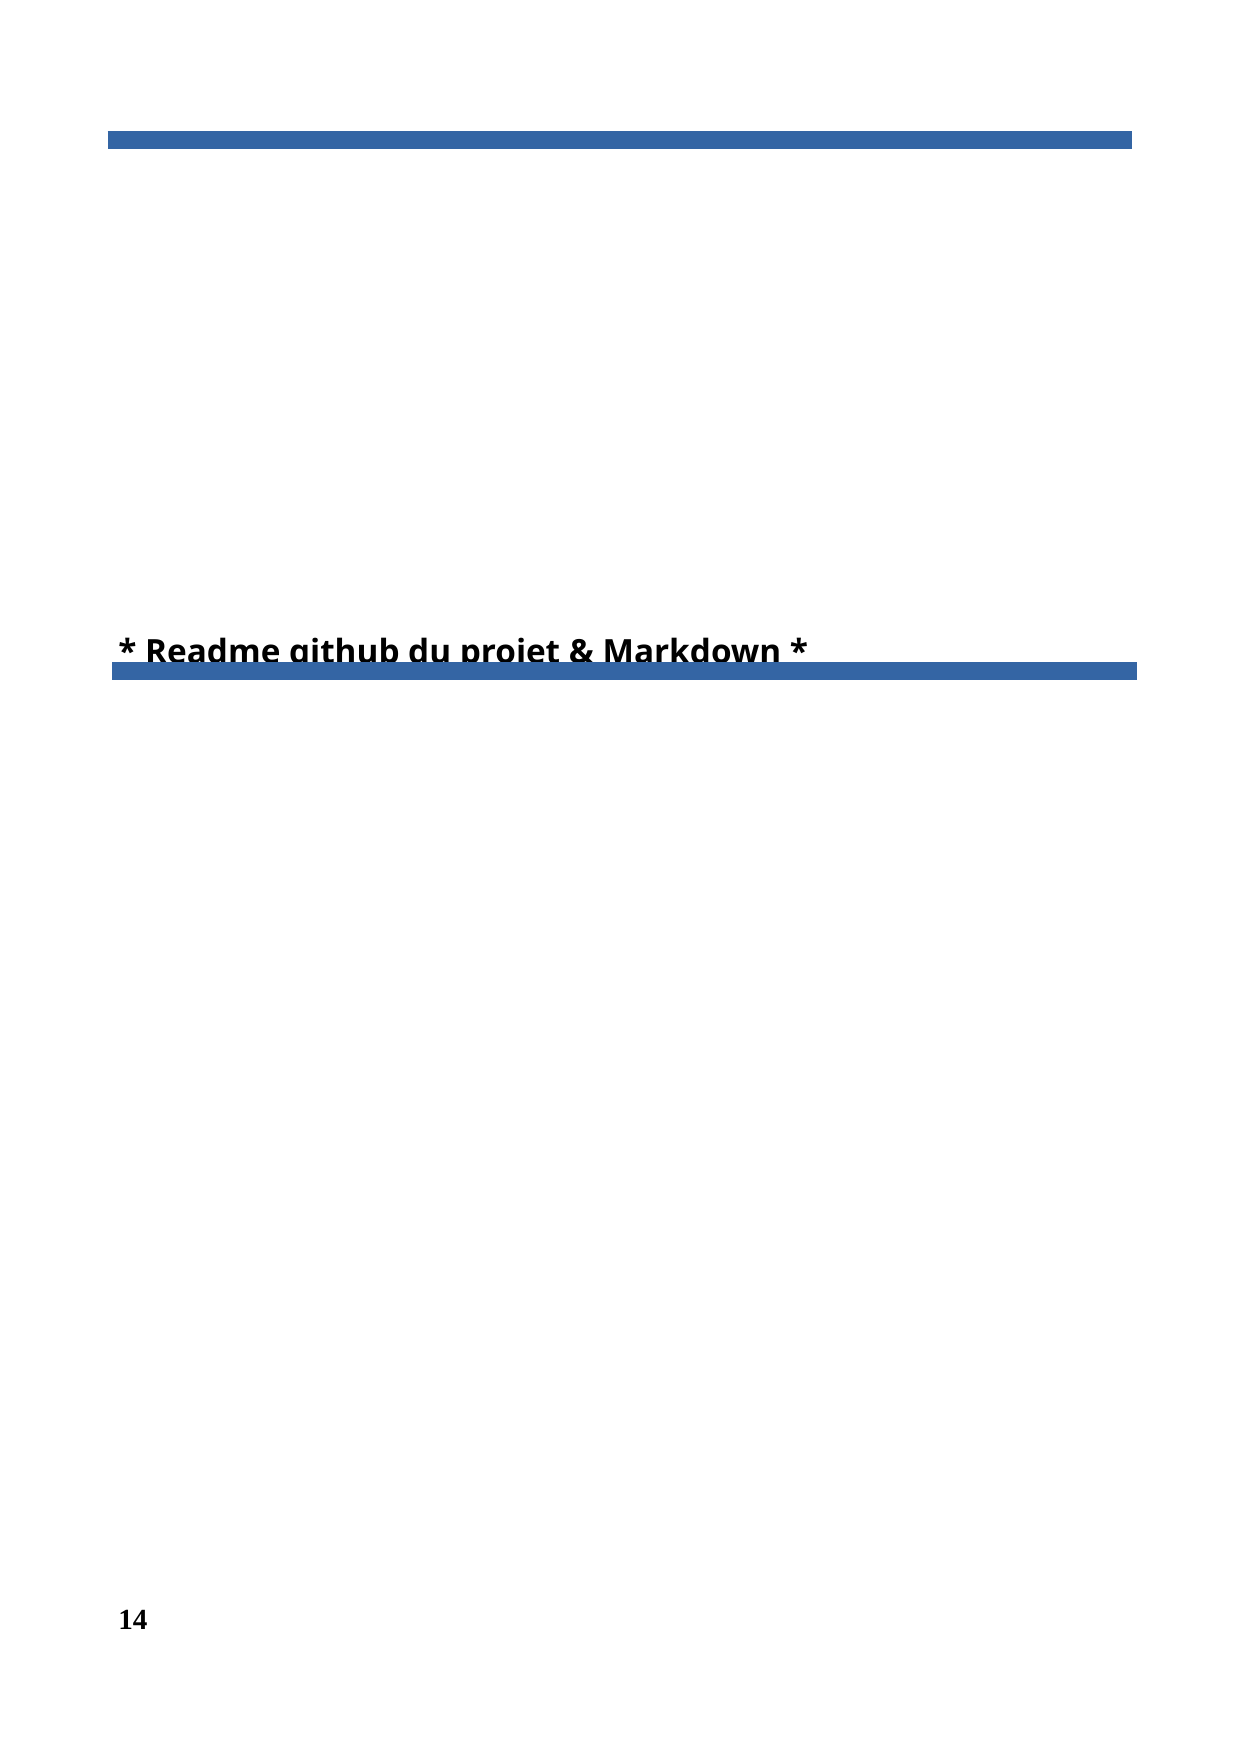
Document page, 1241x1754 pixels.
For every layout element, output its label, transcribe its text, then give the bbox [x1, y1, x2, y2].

subtitle * Readme github du projet & Markdown * [118, 628, 1122, 662]
